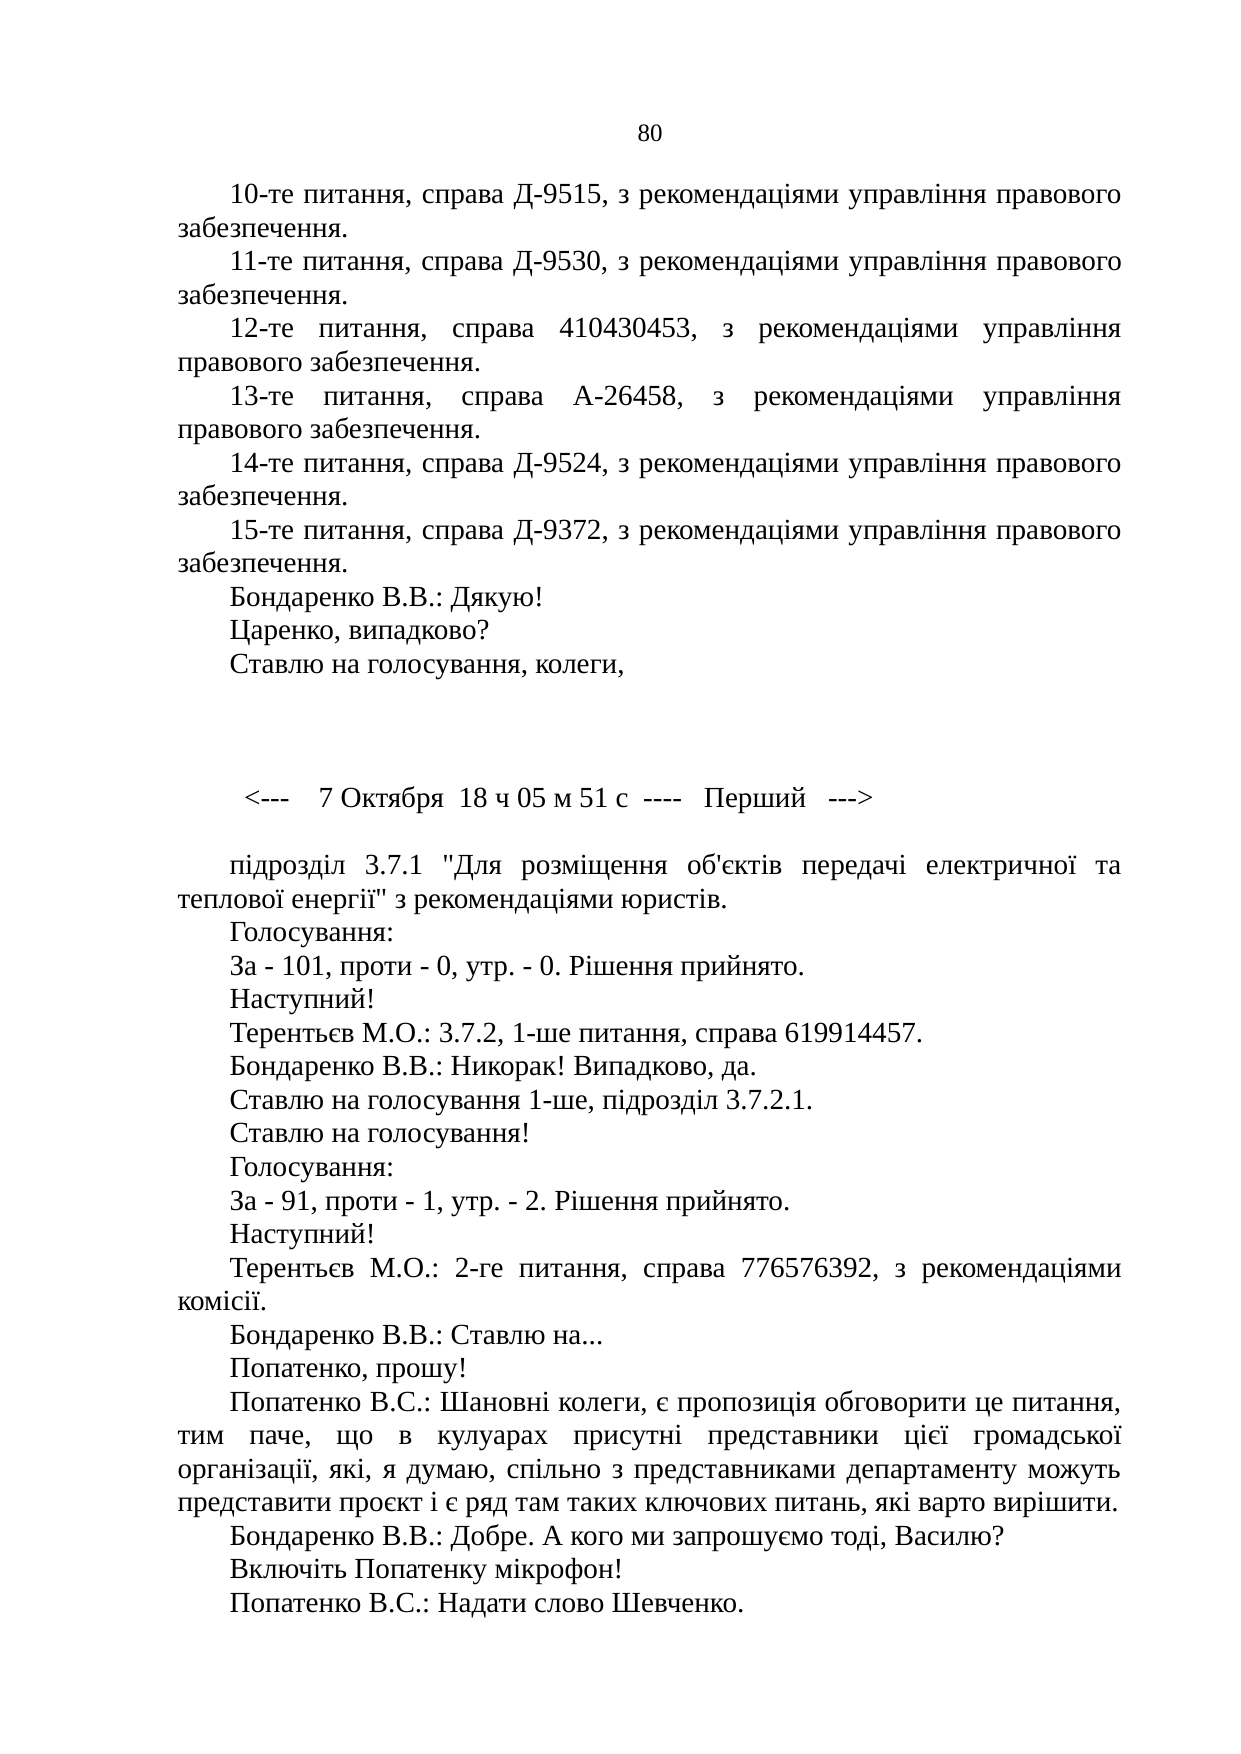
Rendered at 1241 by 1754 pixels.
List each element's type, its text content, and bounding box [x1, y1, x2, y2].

text Голосування: [177, 1149, 1122, 1183]
text За - 91, проти - 1, утр. - 2. Рішення прийнято. [177, 1183, 1122, 1216]
text Наступний! [177, 981, 1122, 1015]
text Попатенко, прошу! [177, 1350, 1122, 1384]
text За - 101, проти - 0, утр. - 0. Рішення прийнято. [177, 948, 1122, 981]
text Бондаренко В.В.: Никорак! Випадково, да. [177, 1048, 1122, 1082]
text Царенко, випадково? [177, 612, 1122, 646]
text Попатенко В.С.: Надати слово Шевченко. [177, 1585, 1122, 1619]
text Терентьєв М.О.: 3.7.2, 1-ше питання, справа 619914457. [177, 1015, 1122, 1048]
text Наступний! [177, 1216, 1122, 1250]
text 13-те питання, справа А-26458, з рекомендаціями управління правового забезпечення. [177, 378, 1122, 445]
text Ставлю на голосування 1-ше, підрозділ 3.7.2.1. [177, 1082, 1122, 1116]
text Бондаренко В.В.: Дякую! [177, 579, 1122, 612]
text 12-те питання, справа 410430453, з рекомендаціями управління правового забезпечення. [177, 311, 1122, 378]
text 10-те питання, справа Д-9515, з рекомендаціями управління правового забезпечення. [177, 176, 1122, 243]
text Попатенко В.С.: Шановні колеги, є пропозиція обговорити це питання, тим паче, що в кулуарах присутні представники цієї громадської організації, які, я думаю, спільно з представниками департаменту можуть представити проєкт і є ряд там таких ключових питань, які варто вирішити. [177, 1384, 1122, 1518]
text Ставлю на голосування! [177, 1116, 1122, 1149]
text Бондаренко В.В.: Добре. А кого ми запрошуємо тоді, Василю? [177, 1518, 1122, 1552]
text 15-те питання, справа Д-9372, з рекомендаціями управління правового забезпечення. [177, 512, 1122, 579]
text Ставлю на голосування, колеги, [177, 646, 1122, 679]
text 11-те питання, справа Д-9530, з рекомендаціями управління правового забезпечення. [177, 243, 1122, 311]
text Голосування: [177, 914, 1122, 948]
text підрозділ 3.7.1 "Для розміщення об'єктів передачі електричної та теплової енергії" з рекомендаціями юристів. [177, 847, 1122, 914]
text 14-те питання, справа Д-9524, з рекомендаціями управління правового забезпечення. [177, 445, 1122, 512]
text Терентьєв М.О.: 2-ге питання, справа 776576392, з рекомендаціями комісії. [177, 1250, 1122, 1317]
text Включіть Попатенку мікрофон! [177, 1552, 1122, 1585]
text Бондаренко В.В.: Ставлю на... [177, 1317, 1122, 1350]
text <--- 7 Октября 18 ч 05 м 51 с ---- Перший ---> [177, 780, 1122, 814]
